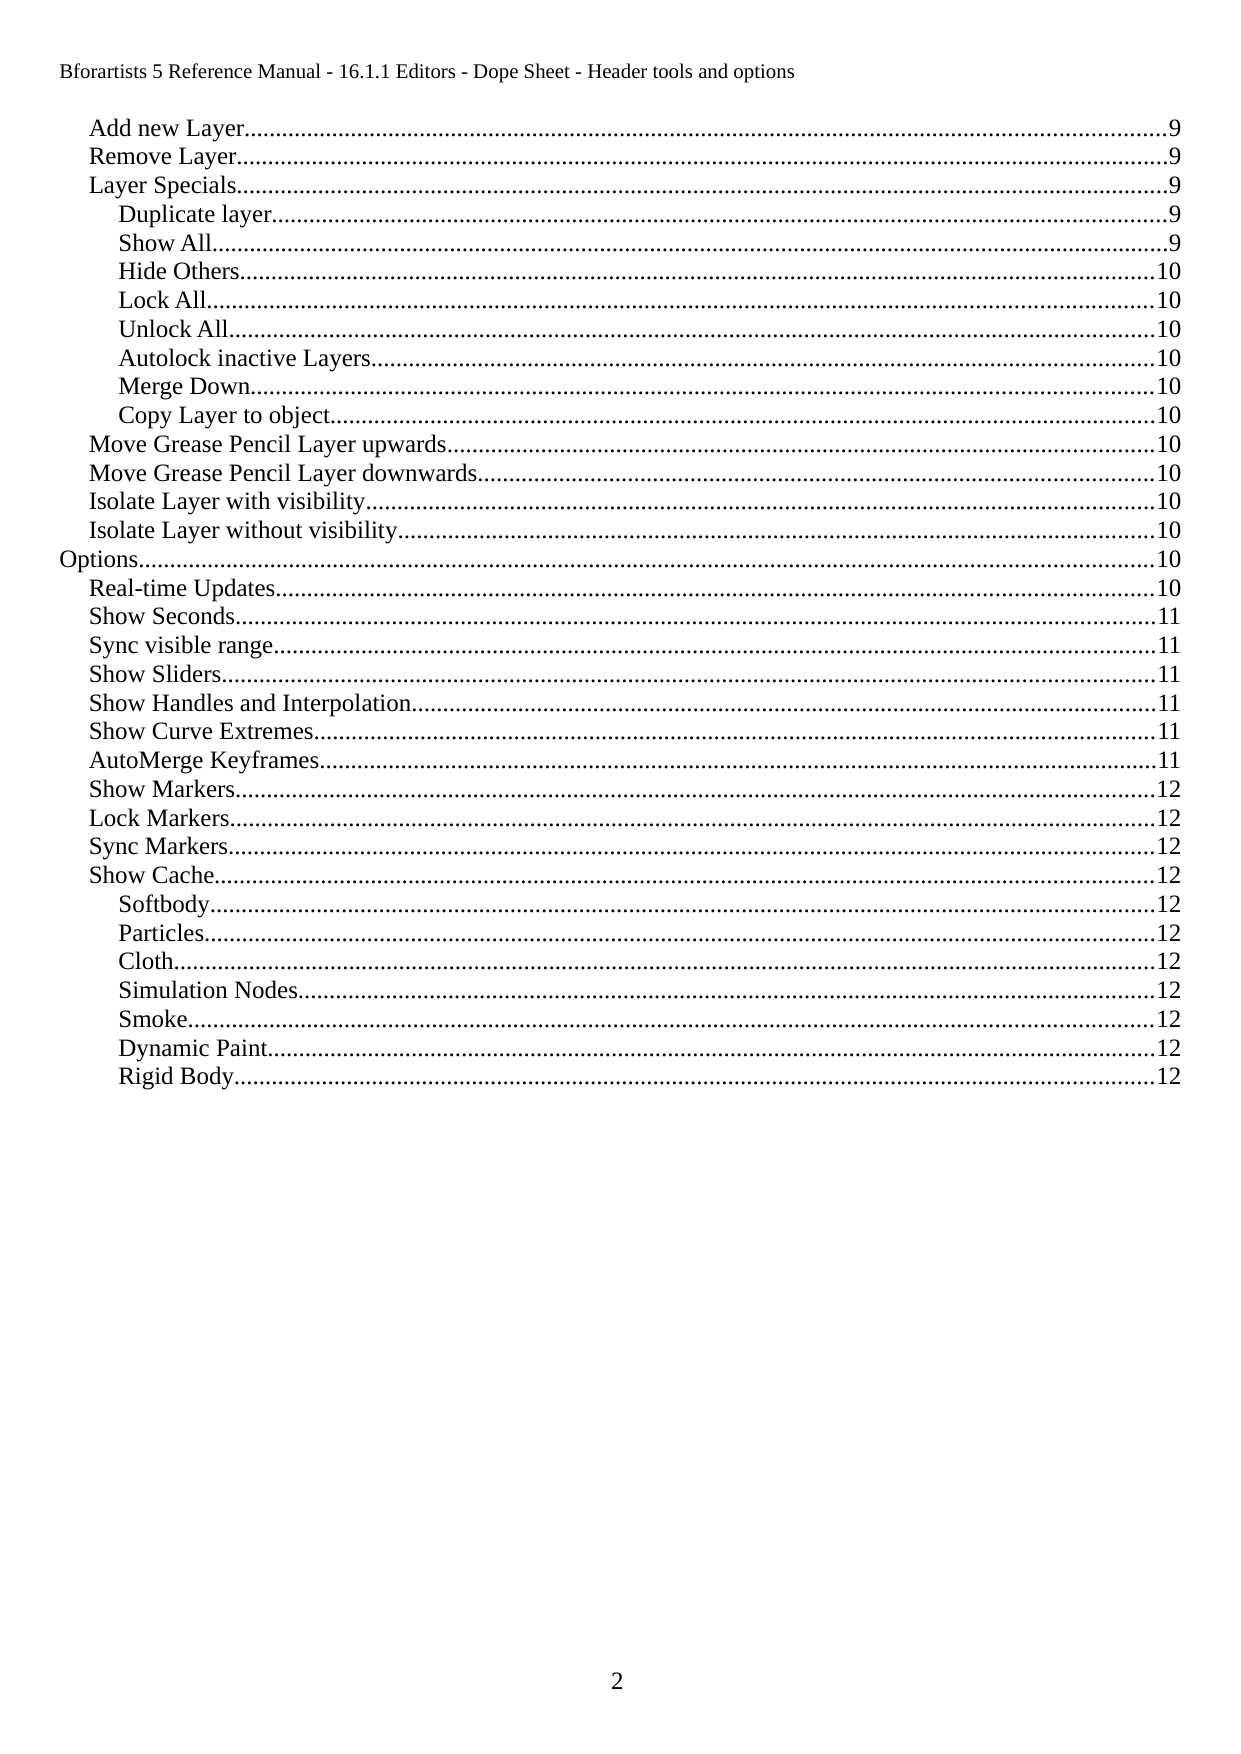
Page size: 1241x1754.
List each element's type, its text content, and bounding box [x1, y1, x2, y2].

text Copy Layer to object 10 [118, 400, 1181, 429]
text Lock All 10 [118, 285, 1181, 314]
text Isolate Layer without visibility 10 [88, 515, 1181, 544]
text Particles 12 [118, 918, 1181, 946]
text Real-time Updates 10 [88, 573, 1181, 601]
text Move Grease Pencil Layer upwards 10 [88, 429, 1181, 458]
text Autolock inactive Layers 10 [118, 343, 1181, 371]
text Isolate Layer with visibility 10 [88, 486, 1181, 515]
text Unlock All 10 [118, 314, 1181, 343]
text Show Markers 12 [88, 774, 1181, 803]
text Remove Layer 9 [88, 141, 1181, 170]
text Sync Markers 12 [88, 831, 1181, 860]
text Cloth 12 [118, 946, 1181, 975]
text Dynamic Paint 12 [118, 1033, 1181, 1061]
text Layer Specials 9 [88, 170, 1181, 199]
text Softbody 12 [118, 889, 1181, 918]
text Show Cache 12 [88, 860, 1181, 889]
text Show Sliders 11 [88, 659, 1181, 688]
text AutoMerge Keyframes 11 [88, 745, 1181, 774]
text Duplicate layer 9 [118, 199, 1181, 228]
text Add new Layer 9 [88, 113, 1181, 141]
text Lock Markers 12 [88, 803, 1181, 831]
text Hide Others 10 [118, 256, 1181, 285]
text Show Seconds 11 [88, 601, 1181, 630]
text Show Curve Extremes 11 [88, 716, 1181, 745]
text Merge Down 10 [118, 371, 1181, 400]
text Move Grease Pencil Layer downwards 10 [88, 458, 1181, 486]
text Simulation Nodes 12 [118, 975, 1181, 1004]
text Show All 9 [118, 228, 1181, 256]
text Show Handles and Interpolation 11 [88, 688, 1181, 716]
text Smoke 12 [118, 1004, 1181, 1033]
text Sync visible range 11 [88, 630, 1181, 659]
text Options 10 [59, 544, 1181, 573]
text Rigid Body 12 [118, 1061, 1181, 1090]
